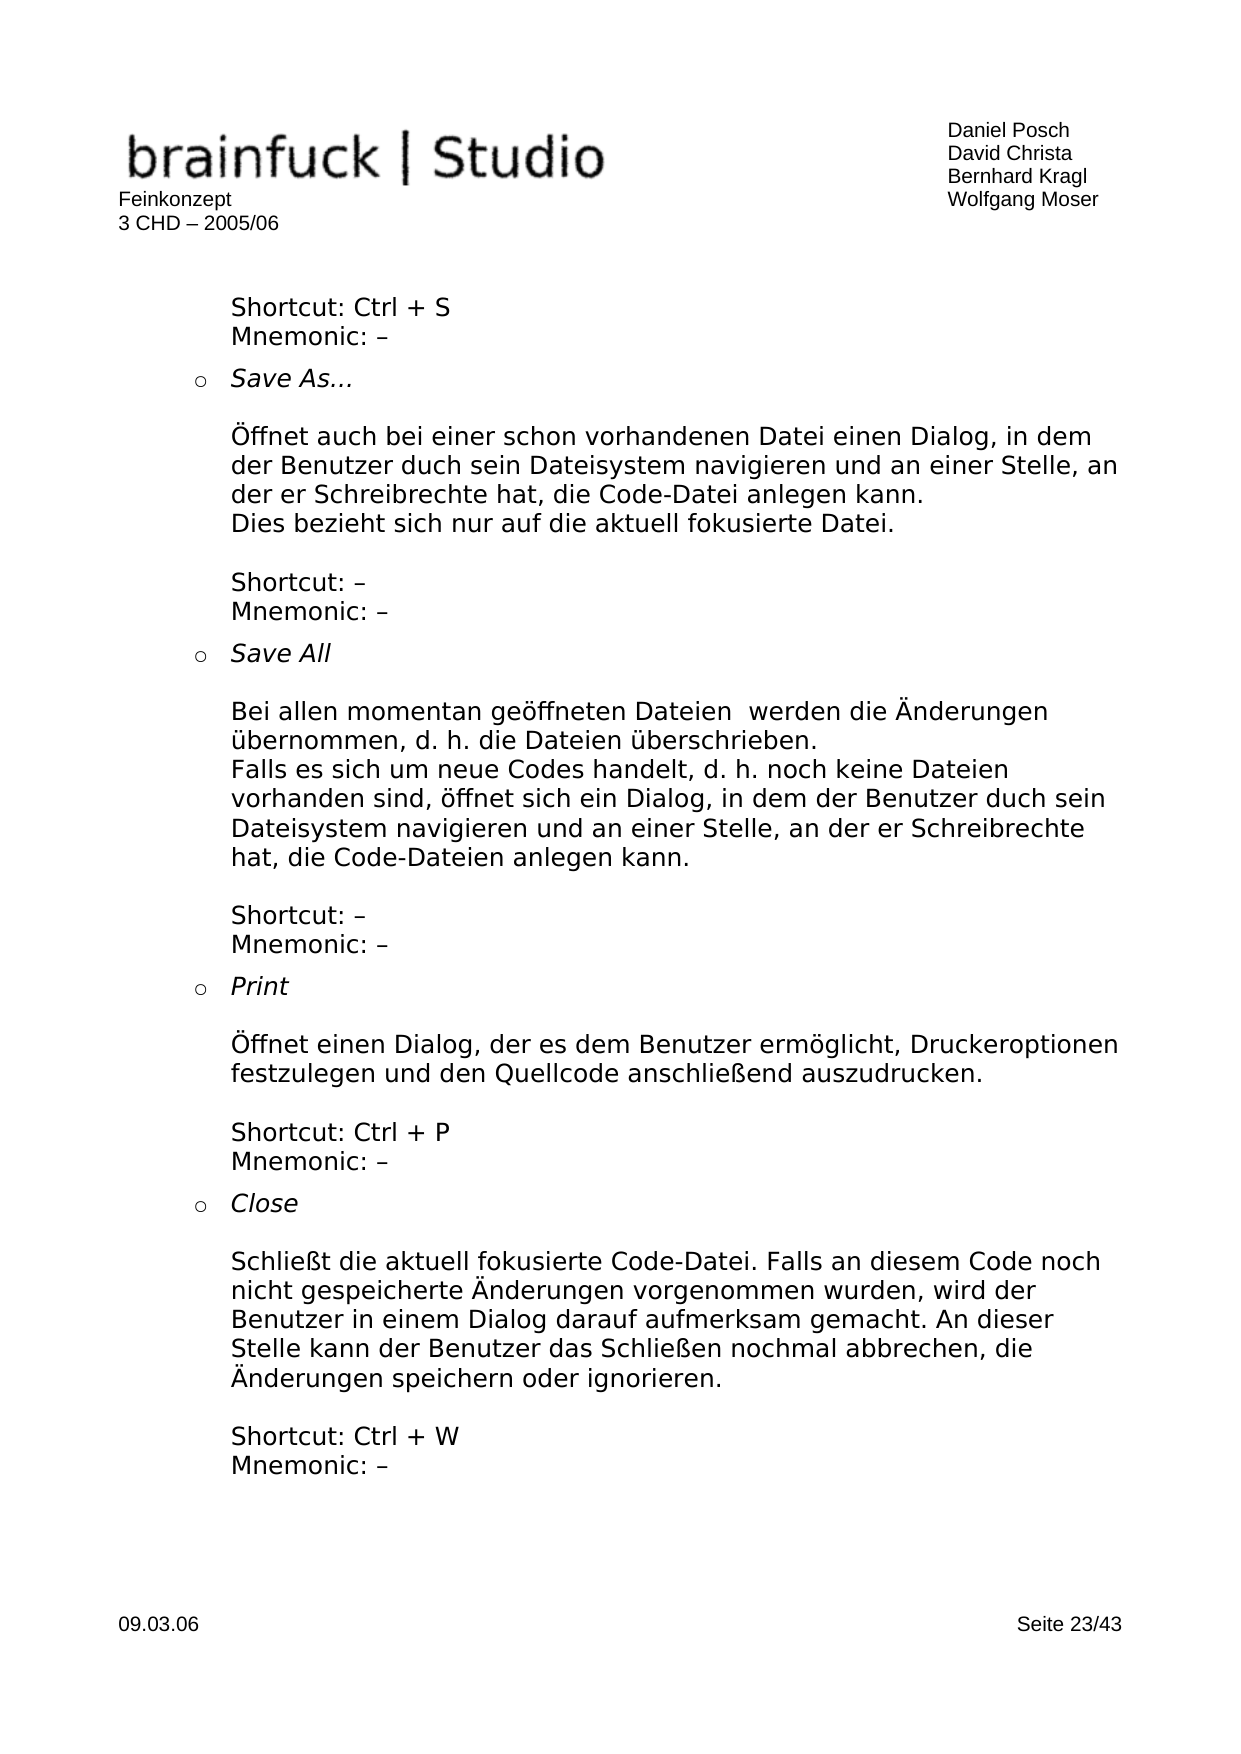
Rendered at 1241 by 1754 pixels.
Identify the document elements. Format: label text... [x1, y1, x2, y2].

list Save As... Öffnet auch bei einer schon vorhandenen Datei einen Dialog, in dem der Benutzer duch sein Dateisystem navigieren und an einer Stelle, an der er Schreibrechte hat, die Code-Datei anlegen kann. Dies bezieht sich nur auf die aktuell fokusierte Datei. Shortcut: – Mnemonic: – [193, 364, 1122, 626]
list Close Schließt die aktuell fokusierte Code-Datei. Falls an diesem Code noch nicht gespeicherte Änderungen vorgenommen wurden, wird der Benutzer in einem Dialog darauf aufmerksam gemacht. An dieser Stelle kann der Benutzer das Schließen nochmal abbrechen, die Änderungen speichern oder ignorieren. Shortcut: Ctrl + W Mnemonic: – [193, 1189, 1122, 1480]
list Print Öffnet einen Dialog, der es dem Benutzer ermöglicht, Druckeroptionen festzulegen und den Quellcode anschließend auszudrucken. Shortcut: Ctrl + P Mnemonic: – [193, 972, 1122, 1176]
picture [118, 118, 609, 187]
list Shortcut: Ctrl + S Mnemonic: – [193, 264, 1122, 351]
list Save All Bei allen momentan geöffneten Dateien werden die Änderungen übernommen, d. h. die Dateien überschrieben. Falls es sich um neue Codes handelt, d. h. noch keine Dateien vorhanden sind, öffnet sich ein Dialog, in dem der Benutzer duch sein Dateisystem navigieren und an einer Stelle, an der er Schreibrechte hat, die Code-Dateien anlegen kann. Shortcut: – Mnemonic: – [193, 639, 1122, 959]
